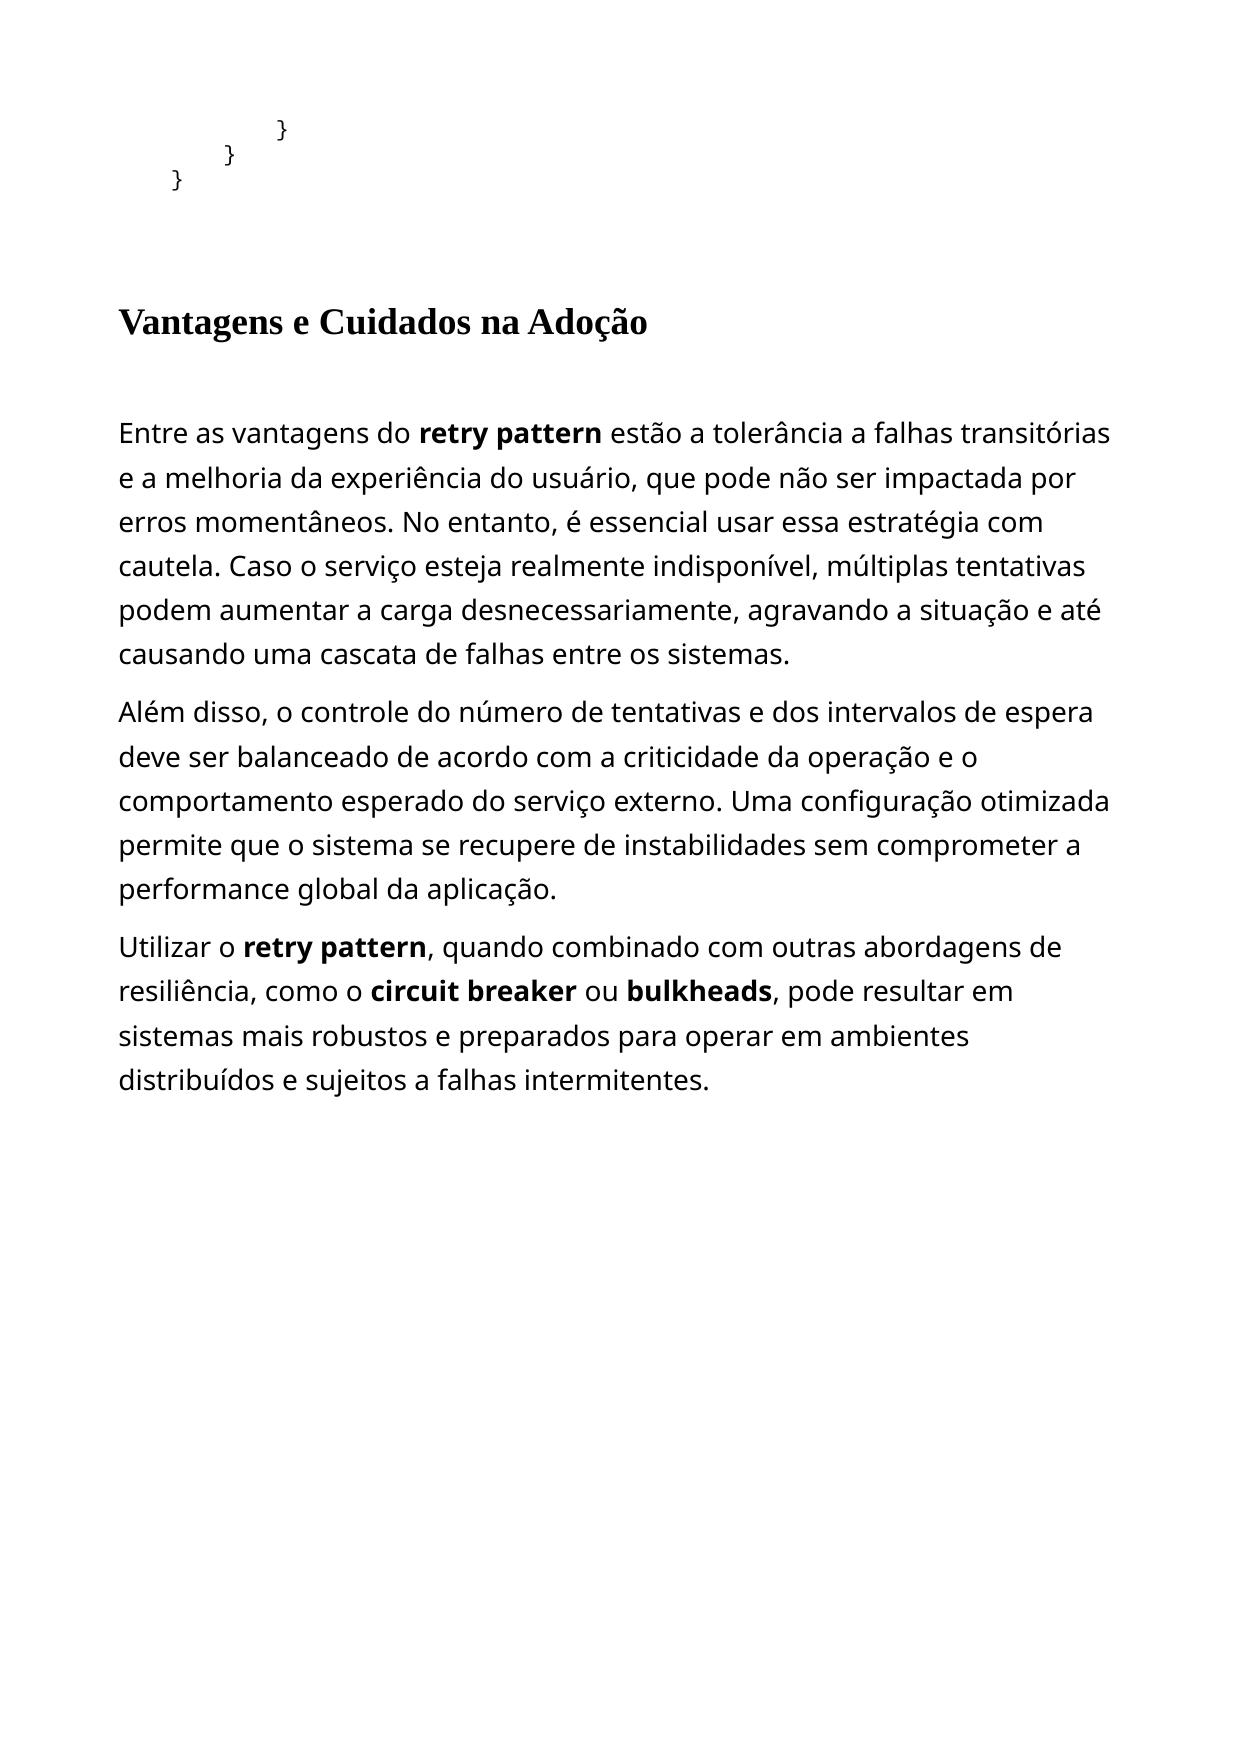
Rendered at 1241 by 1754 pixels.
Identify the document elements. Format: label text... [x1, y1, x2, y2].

text } } } [118, 118, 1122, 192]
text Utilizar o retry pattern, quando combinado com outras abordagens de resiliência, como o circuit breaker ou bulkheads, pode resultar em sistemas mais robustos e preparados para operar em ambientes distribuídos e sujeitos a falhas intermitentes. [118, 928, 1122, 1098]
subtitle Vantagens e Cuidados na Adoção [118, 299, 1122, 343]
text Entre as vantagens do retry pattern estão a tolerância a falhas transitórias e a melhoria da experiência do usuário, que pode não ser impactada por erros momentâneos. No entanto, é essencial usar essa estratégia com cautela. Caso o serviço esteja realmente indisponível, múltiplas tentativas podem aumentar a carga desnecessariamente, agravando a situação e até causando uma cascata de falhas entre os sistemas. [118, 414, 1122, 672]
text Além disso, o controle do número de tentativas e dos intervalos de espera deve ser balanceado de acordo com a criticidade da operação e o comportamento esperado do serviço externo. Uma configuração otimizada permite que o sistema se recupere de instabilidades sem comprometer a performance global da aplicação. [118, 693, 1122, 907]
